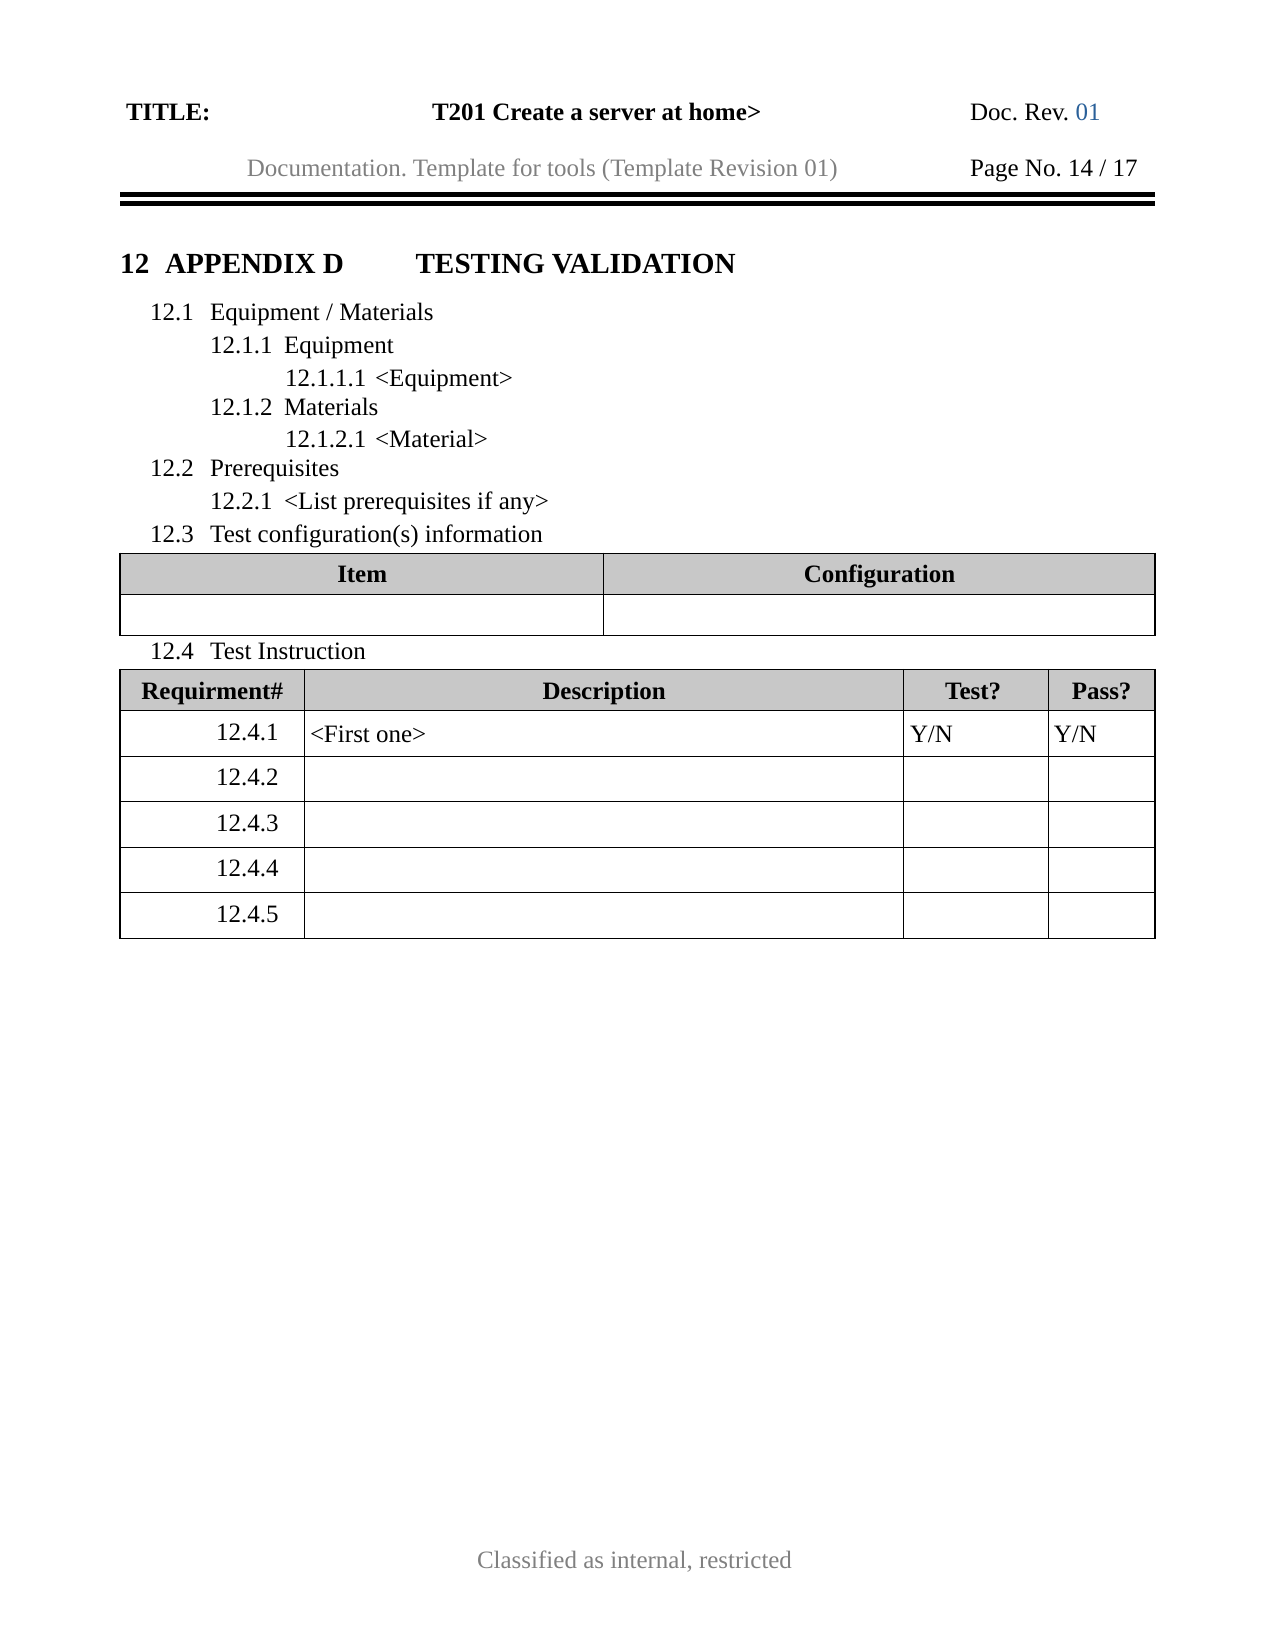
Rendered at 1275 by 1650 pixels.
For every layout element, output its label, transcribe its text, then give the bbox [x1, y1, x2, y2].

table_cell [1049, 848, 1154, 892]
table_cell [305, 893, 903, 938]
table_cell Y/N [1049, 711, 1154, 756]
subtitle Prerequisites [120, 453, 1155, 482]
table_cell [1049, 757, 1154, 801]
table_cell [305, 848, 903, 892]
table_cell [121, 595, 603, 635]
table_header Test? [904, 670, 1048, 710]
subtitle <List prerequisites if any> [210, 486, 1155, 515]
table_header Configuration [604, 554, 1154, 594]
table_cell [904, 893, 1048, 938]
table_header Description [305, 670, 903, 710]
table_cell [121, 848, 304, 892]
subtitle Appendix D Testing Validation [120, 246, 1155, 280]
table_header Requirment# [121, 670, 304, 710]
table_cell [1049, 893, 1154, 938]
table_cell [121, 757, 304, 801]
table_header Item [121, 554, 603, 594]
subtitle Equipment [210, 330, 1155, 358]
table_cell [904, 757, 1048, 801]
table_cell [121, 893, 304, 938]
table_cell <First one> [305, 711, 903, 756]
table_cell [904, 848, 1048, 892]
subtitle <Equipment> [285, 363, 1155, 392]
table_cell [121, 711, 304, 756]
table_cell [305, 757, 903, 801]
subtitle Materials [210, 392, 1155, 420]
table_cell [1049, 802, 1154, 847]
table_cell Y/N [904, 711, 1048, 756]
table_cell [604, 595, 1154, 635]
subtitle Test configuration(s) information [120, 519, 1155, 548]
subtitle Equipment / Materials [120, 297, 1155, 326]
subtitle Test Instruction [120, 636, 1155, 665]
subtitle <Material> [285, 424, 1155, 453]
table_cell [121, 802, 304, 847]
table_cell [305, 802, 903, 847]
table_cell [904, 802, 1048, 847]
table_header Pass? [1049, 670, 1154, 710]
